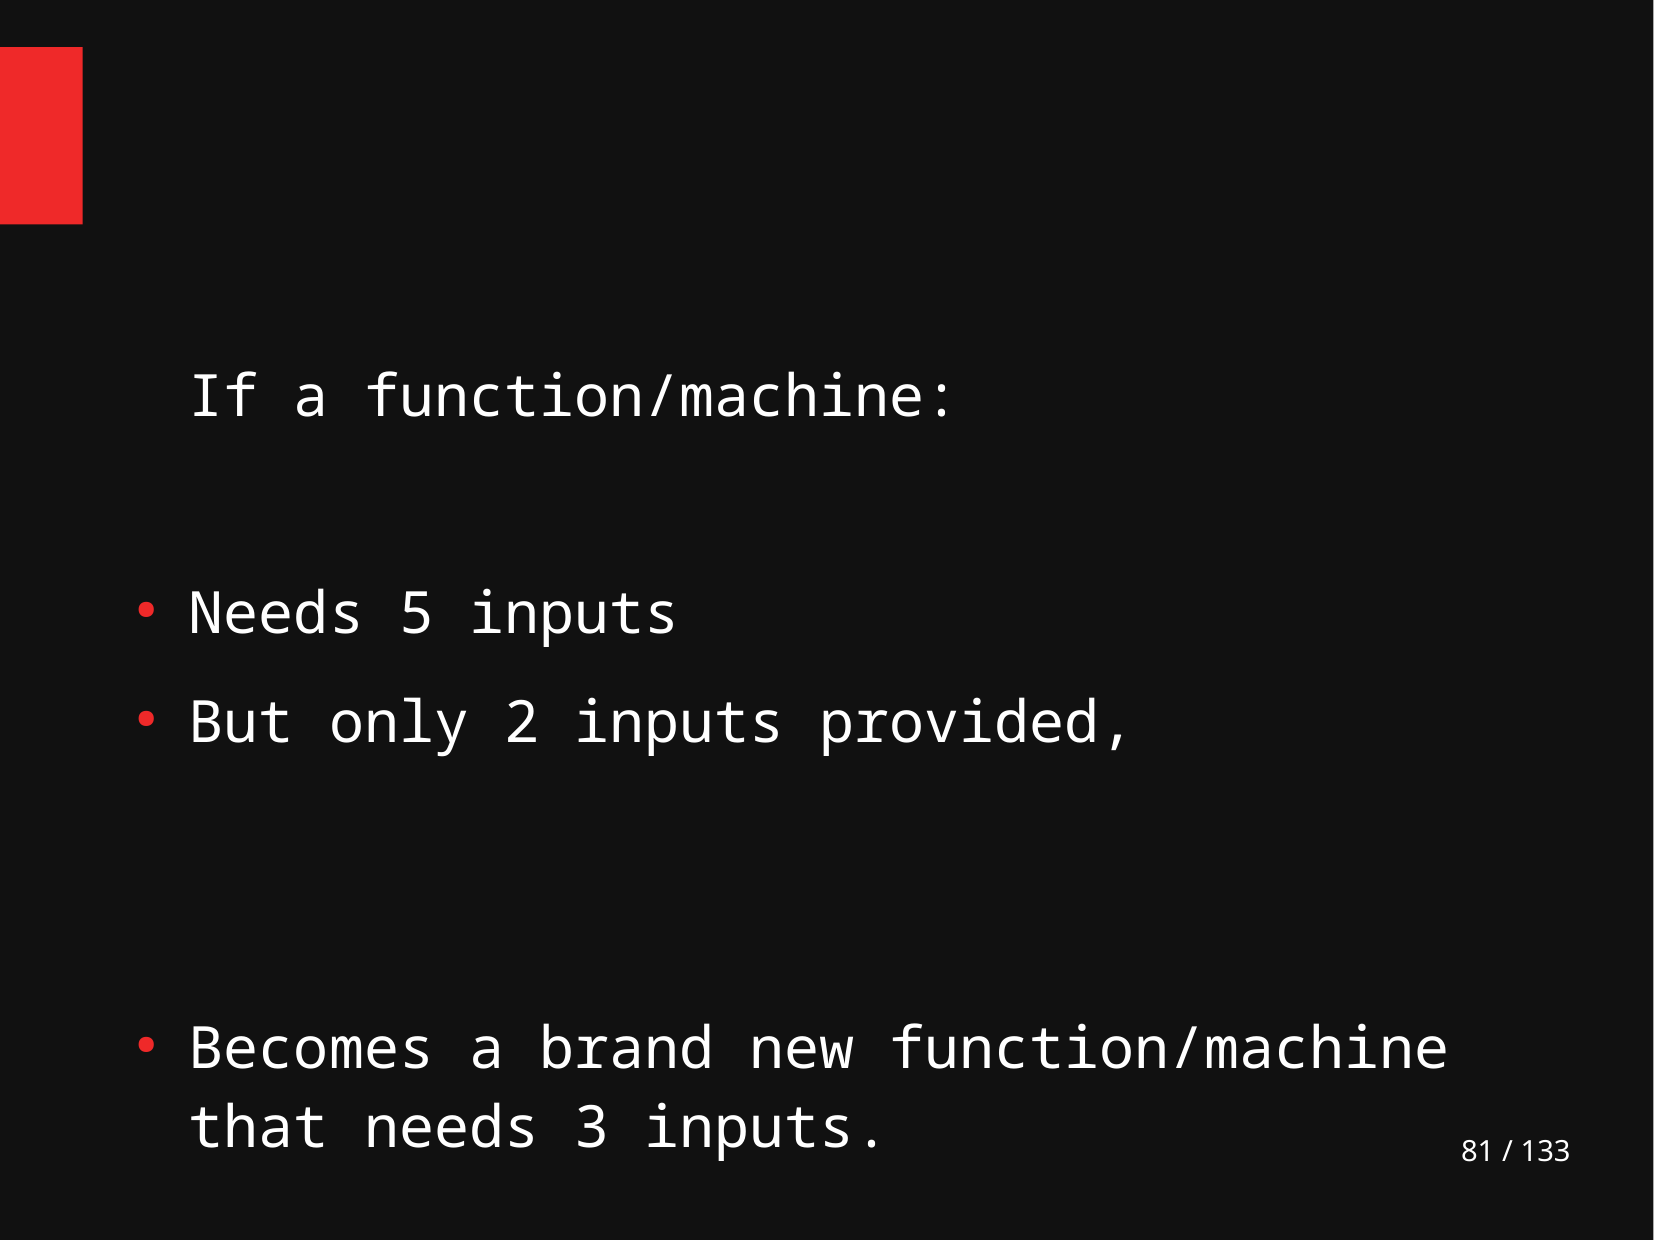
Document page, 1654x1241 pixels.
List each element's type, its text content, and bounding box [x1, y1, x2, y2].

list If a function/machine: Needs 5 inputs But only 2 inputs provided, Becomes a brand new function/machine that needs 3 inputs. [118, 354, 1536, 1074]
